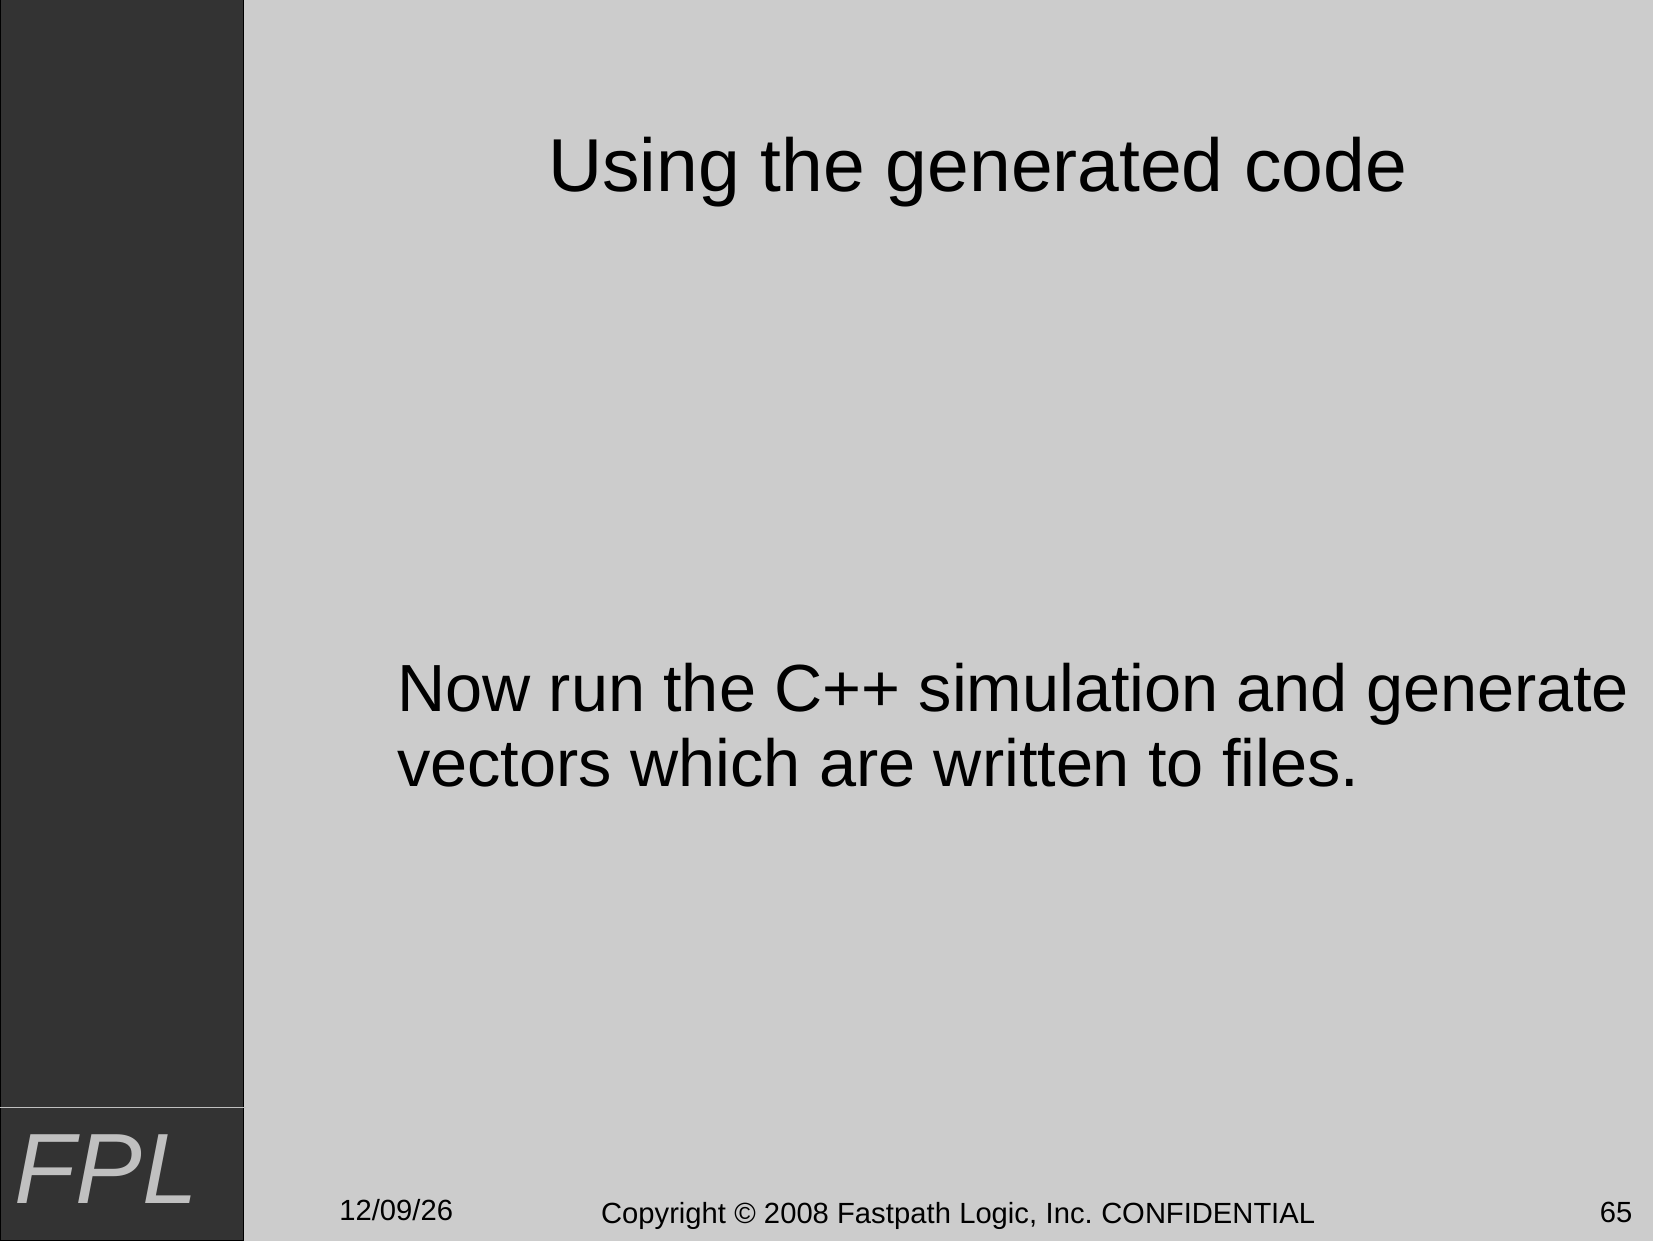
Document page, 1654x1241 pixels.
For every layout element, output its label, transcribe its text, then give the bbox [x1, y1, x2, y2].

subtitle Now run the C++ simulation and generate vectors which are written to files. [322, 272, 1634, 1179]
title Using the generated code [426, 57, 1529, 272]
